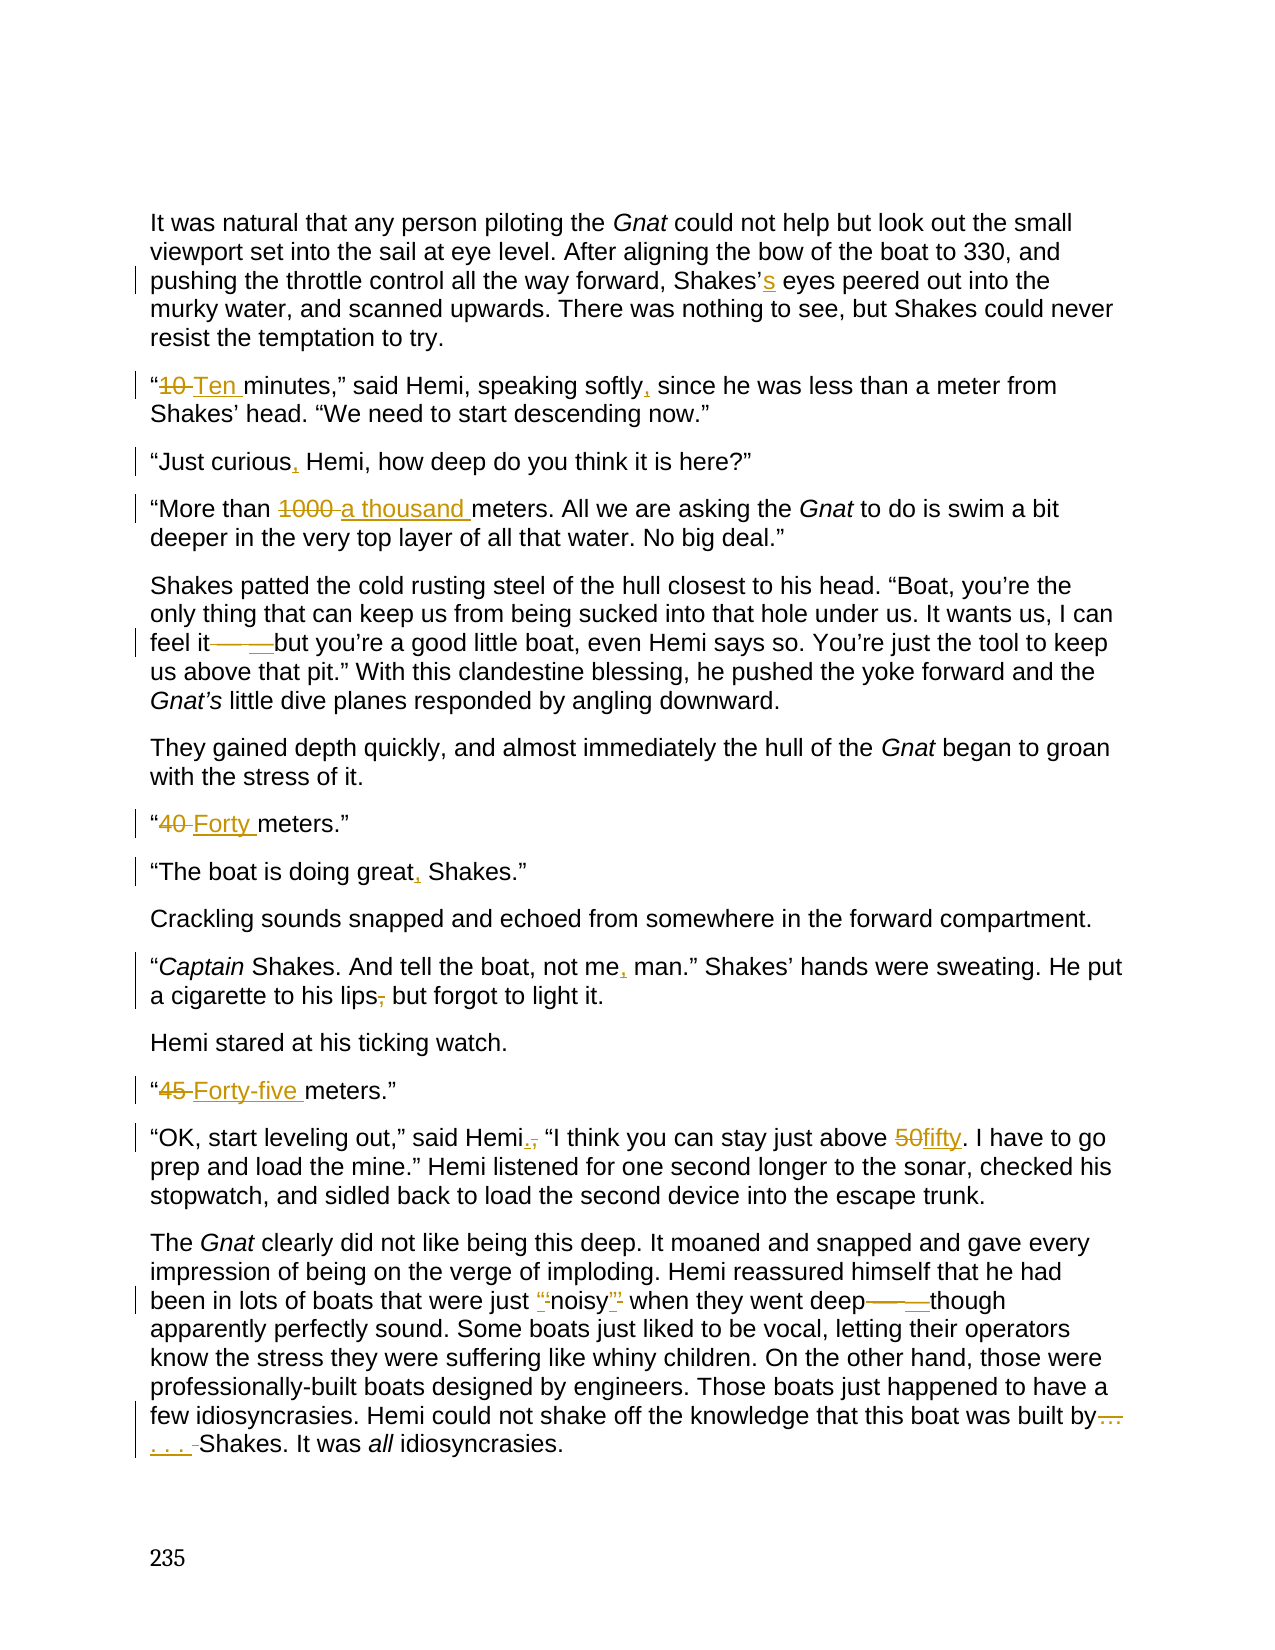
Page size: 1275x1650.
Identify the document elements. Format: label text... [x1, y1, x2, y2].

text Hemi stared at his ticking watch. [150, 1028, 1125, 1057]
text “More than a thousand meters. All we are asking the Gnat to do is swim a bit deeper in the very top layer of all that water. No big deal.” [150, 494, 1125, 552]
text “Just curious, Hemi, how deep do you think it is here?” [150, 447, 1125, 476]
text Crackling sounds snapped and echoed from somewhere in the forward compartment. [150, 904, 1125, 933]
text “Forty meters.” [150, 809, 1125, 838]
text “OK, start leveling out,” said Hemi. “I think you can stay just above fifty. I have to go prep and load the mine.” Hemi listened for one second longer to the sonar, checked his stopwatch, and sidled back to load the second device into the escape trunk. [150, 1123, 1125, 1209]
text The Gnat clearly did not like being this deep. It moaned and snapped and gave every impression of being on the verge of imploding. Hemi reassured himself that he had been in lots of boats that were just “noisy” when they went deep—though apparently perfectly sound. Some boats just liked to be vocal, letting their operators know the stress they were suffering like whiny children. On the other hand, those were professionally-built boats designed by engineers. Those boats just happened to have a few idiosyncrasies. Hemi could not shake off the knowledge that this boat was built by . . . Shakes. It was all idiosyncrasies. [150, 1228, 1125, 1458]
text It was natural that any person piloting the Gnat could not help but look out the small viewport set into the sail at eye level. After aligning the bow of the boat to 330, and pushing the throttle control all the way forward, Shakes’s eyes peered out into the murky water, and scanned upwards. There was nothing to see, but Shakes could never resist the temptation to try. [150, 208, 1125, 352]
text “The boat is doing great, Shakes.” [150, 857, 1125, 886]
text “Ten minutes,” said Hemi, speaking softly, since he was less than a meter from Shakes’ head. “We need to start descending now.” [150, 371, 1125, 428]
text They gained depth quickly, and almost immediately the hull of the Gnat began to groan with the stress of it. [150, 733, 1125, 791]
text “Forty-five meters.” [150, 1076, 1125, 1104]
text “Captain Shakes. And tell the boat, not me, man.” Shakes’ hands were sweating. He put a cigarette to his lips but forgot to light it. [150, 952, 1125, 1009]
text Shakes patted the cold rusting steel of the hull closest to his head. “Boat, you’re the only thing that can keep us from being sucked into that hole under us. It wants us, I can feel it—but you’re a good little boat, even Hemi says so. You’re just the tool to keep us above that pit.” With this clandestine blessing, he pushed the yoke forward and the Gnat’s little dive planes responded by angling downward. [150, 571, 1125, 714]
